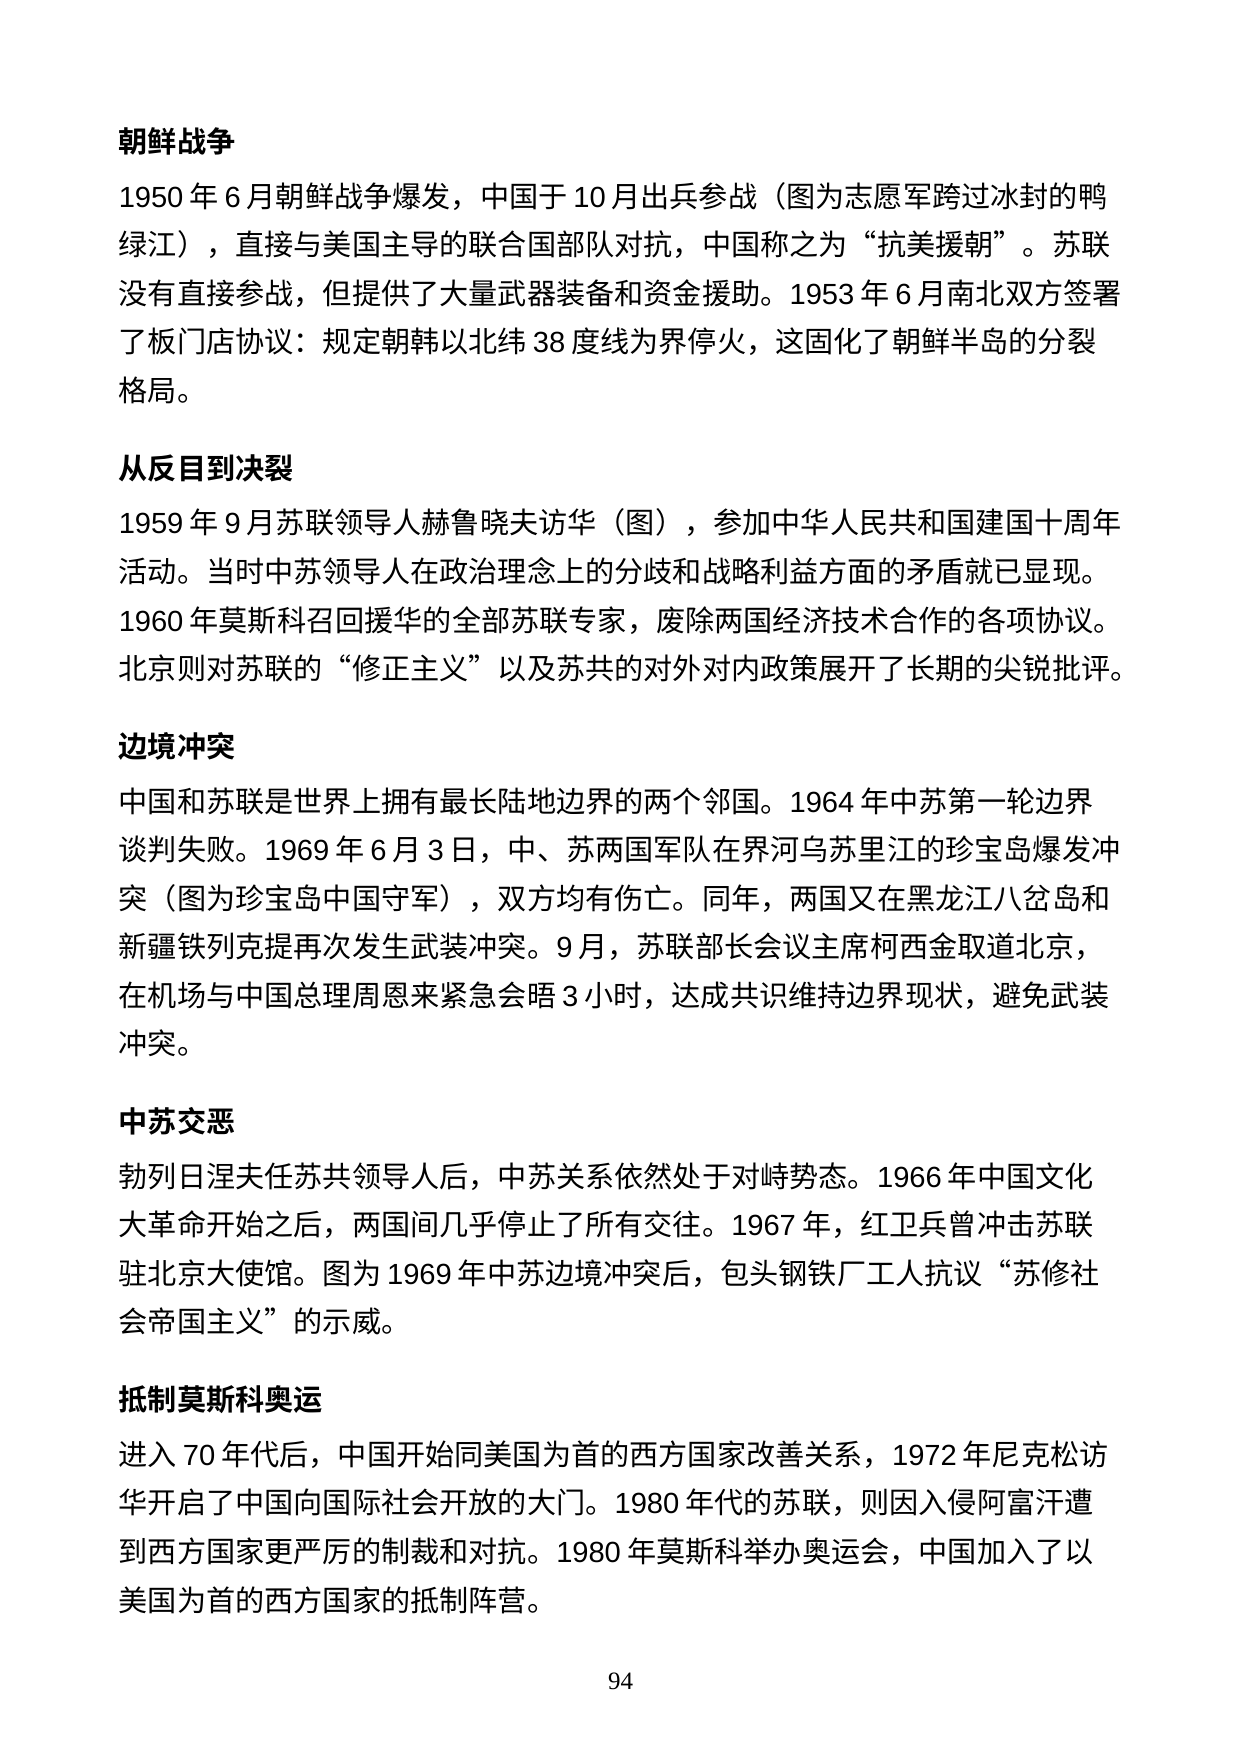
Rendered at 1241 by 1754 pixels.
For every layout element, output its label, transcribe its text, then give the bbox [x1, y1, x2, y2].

subtitle 抵制莫斯科奥运 [118, 1377, 1122, 1419]
subtitle 边境冲突 [118, 723, 1122, 766]
subtitle 从反目到决裂 [118, 445, 1122, 487]
text 中国和苏联是世界上拥有最长陆地边界的两个邻国。1964年中苏第一轮边界谈判失败。1969年6月3日，中、苏两国军队在界河乌苏里江的珍宝岛爆发冲突（图为珍宝岛中国守军），双方均有伤亡。同年，两国又在黑龙江八岔岛和新疆铁列克提再次发生武装冲突。9月，苏联部长会议主席柯西金取道北京，在机场与中国总理周恩来紧急会晤3小时，达成共识维持边界现状，避免武装冲突。 [118, 778, 1122, 1063]
subtitle 中苏交恶 [118, 1098, 1122, 1141]
subtitle 朝鲜战争 [118, 118, 1122, 161]
text 1959年9月苏联领导人赫鲁晓夫访华（图），参加中华人民共和国建国十周年活动。当时中苏领导人在政治理念上的分歧和战略利益方面的矛盾就已显现。1960年莫斯科召回援华的全部苏联专家，废除两国经济技术合作的各项协议。北京则对苏联的“修正主义”以及苏共的对外对内政策展开了长期的尖锐批评。 [118, 500, 1122, 688]
text 进入70年代后，中国开始同美国为首的西方国家改善关系，1972年尼克松访华开启了中国向国际社会开放的大门。1980年代的苏联，则因入侵阿富汗遭到西方国家更严厉的制裁和对抗。1980年莫斯科举办奥运会，中国加入了以美国为首的西方国家的抵制阵营。 [118, 1431, 1122, 1619]
text 1950年6月朝鲜战争爆发，中国于10月出兵参战（图为志愿军跨过冰封的鸭绿江），直接与美国主导的联合国部队对抗，中国称之为“抗美援朝”。苏联没有直接参战，但提供了大量武器装备和资金援助。1953年6月南北双方签署了板门店协议：规定朝韩以北纬38度线为界停火，这固化了朝鲜半岛的分裂格局。 [118, 173, 1122, 410]
text 勃列日涅夫任苏共领导人后，中苏关系依然处于对峙势态。1966年中国文化大革命开始之后，两国间几乎停止了所有交往。1967年，红卫兵曾冲击苏联驻北京大使馆。图为1969年中苏边境冲突后，包头钢铁厂工人抗议“苏修社会帝国主义”的示威。 [118, 1153, 1122, 1341]
